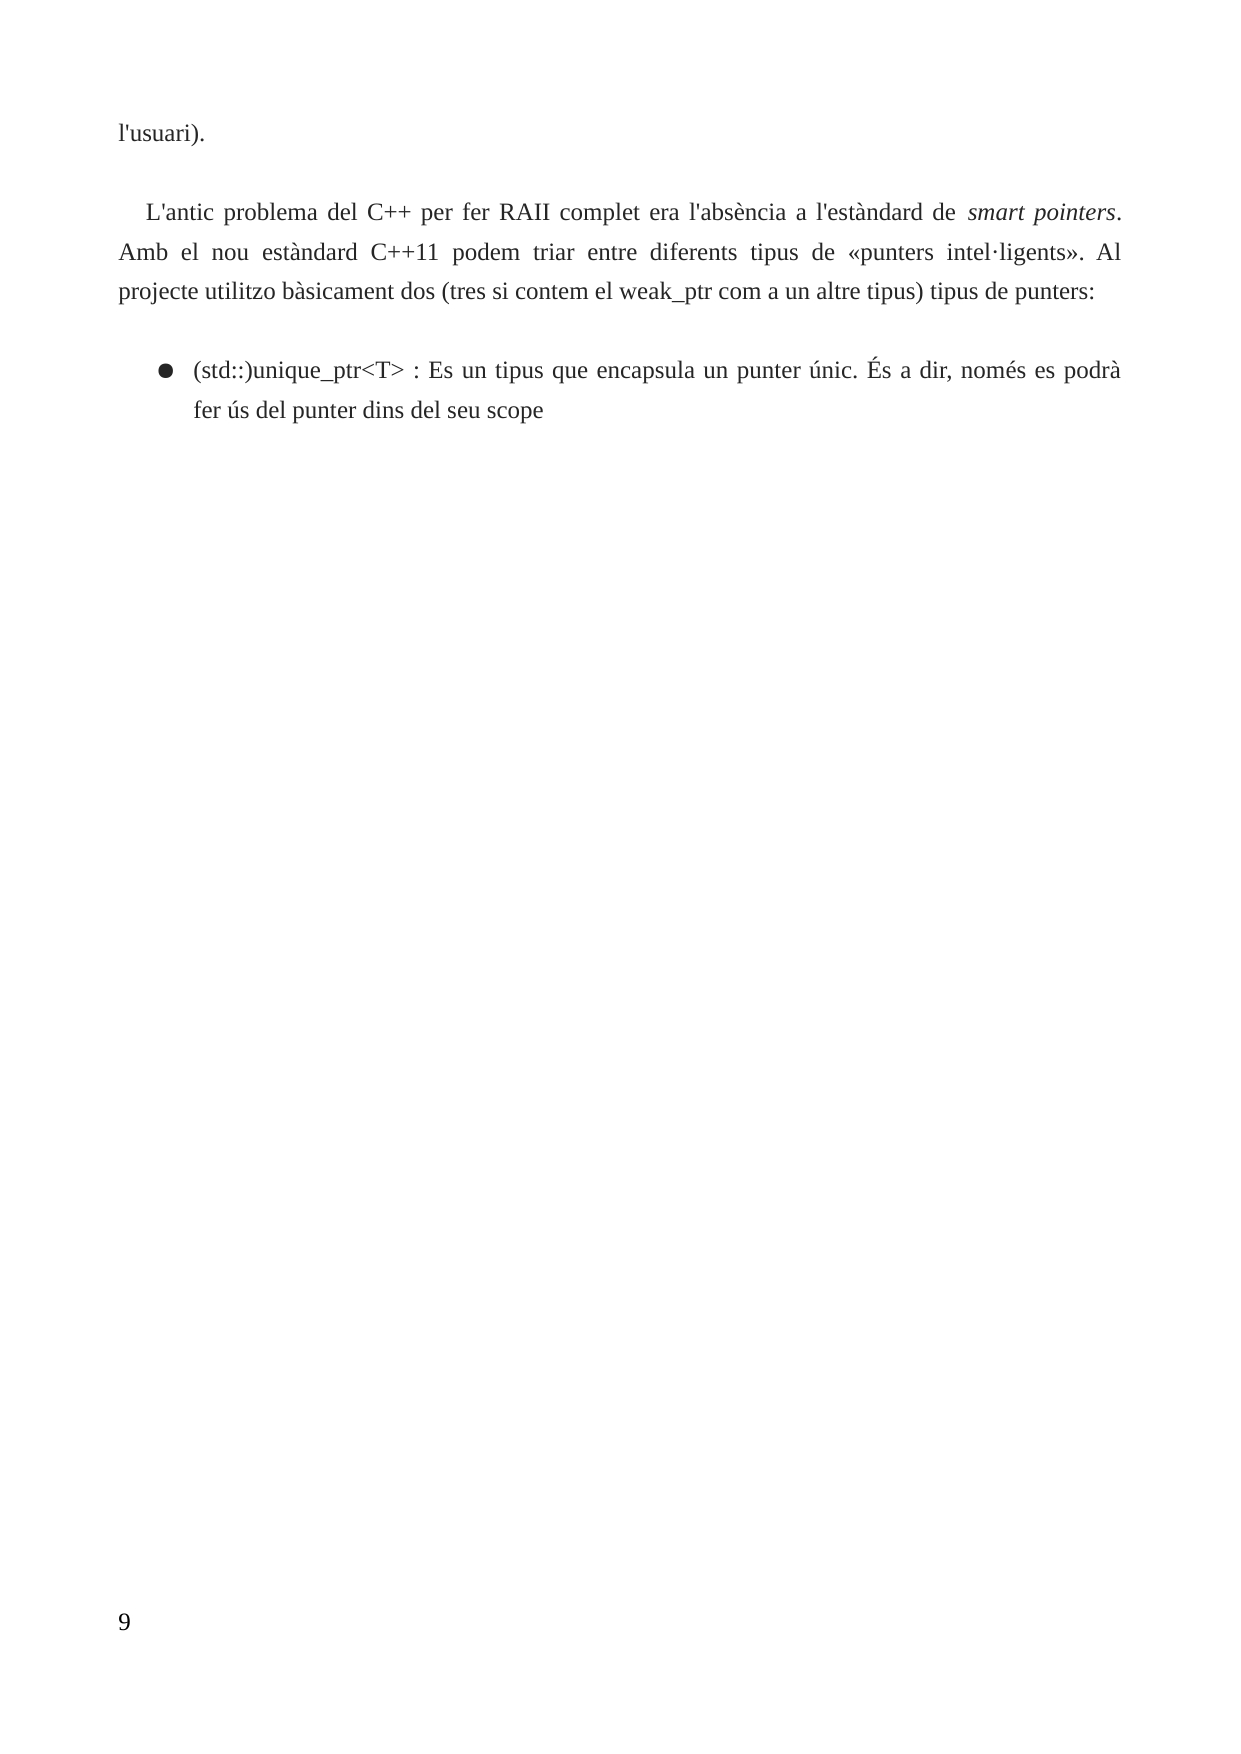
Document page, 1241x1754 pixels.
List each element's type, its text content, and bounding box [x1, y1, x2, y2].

text l'usuari). [118, 118, 1122, 147]
text L'antic problema del C++ per fer RAII complet era l'absència a l'estàndard de smart pointers. Amb el nou estàndard C++11 podem triar entre diferents tipus de «punters intel·ligents». Al projecte utilitzo bàsicament dos (tres si contem el weak_ptr com a un altre tipus) tipus de punters: [118, 197, 1122, 305]
list (std::)unique_ptr<T> : Es un tipus que encapsula un punter únic. És a dir, només es podrà fer ús del punter dins del seu scope [156, 356, 1122, 424]
